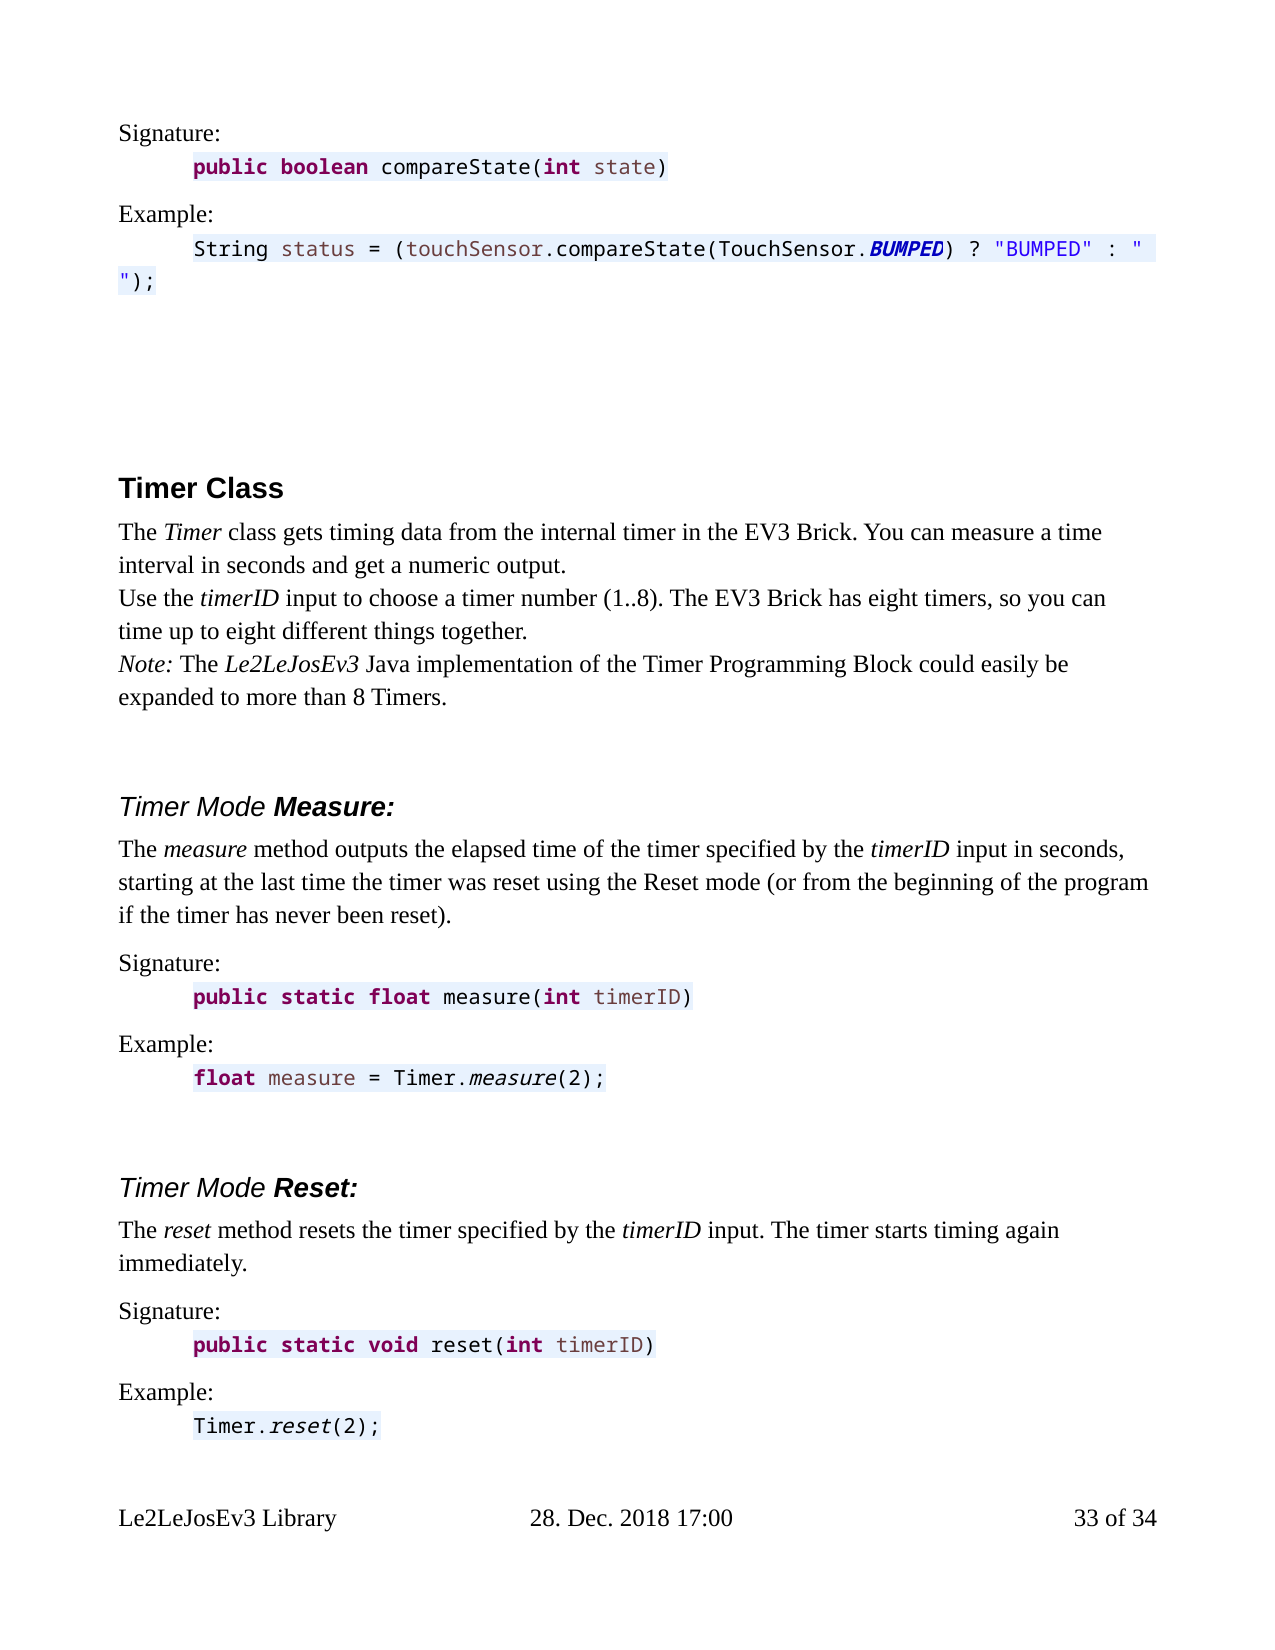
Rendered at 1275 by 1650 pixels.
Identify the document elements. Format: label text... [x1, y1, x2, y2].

text The Timer class gets timing data from the internal timer in the EV3 Brick. You can measure a time interval in seconds and get a numeric output. Use the timerID input to choose a timer number (1..8). The EV3 Brick has eight timers, so you can time up to eight different things together. Note: The Le2LeJosEv3 Java implementation of the Timer Programming Block could easily be expanded to more than 8 Timers. [118, 517, 1157, 711]
text Signature: public boolean compareState(int state) [118, 118, 1157, 181]
subtitle Timer Class [118, 471, 1157, 504]
text The measure method outputs the elapsed time of the timer specified by the timerID input in seconds, starting at the last time the timer was reset using the Reset mode (or from the beginning of the program if the timer has never been reset). [118, 834, 1157, 929]
subtitle Timer Mode Measure: [118, 790, 1157, 822]
text The reset method resets the timer specified by the timerID input. The timer starts timing again immediately. [118, 1215, 1157, 1277]
text Example: String status = (touchSensor.compareState(TouchSensor.BUMPED) ? "BUMPED" : " "); [118, 199, 1157, 295]
text Signature: public static void reset(int timerID) [118, 1296, 1157, 1358]
text Example: float measure = Timer.measure(2); [118, 1029, 1157, 1092]
text Signature: public static float measure(int timerID) [118, 948, 1157, 1010]
subtitle Timer Mode Reset: [118, 1171, 1157, 1203]
text Example: Timer.reset(2); [118, 1377, 1157, 1440]
